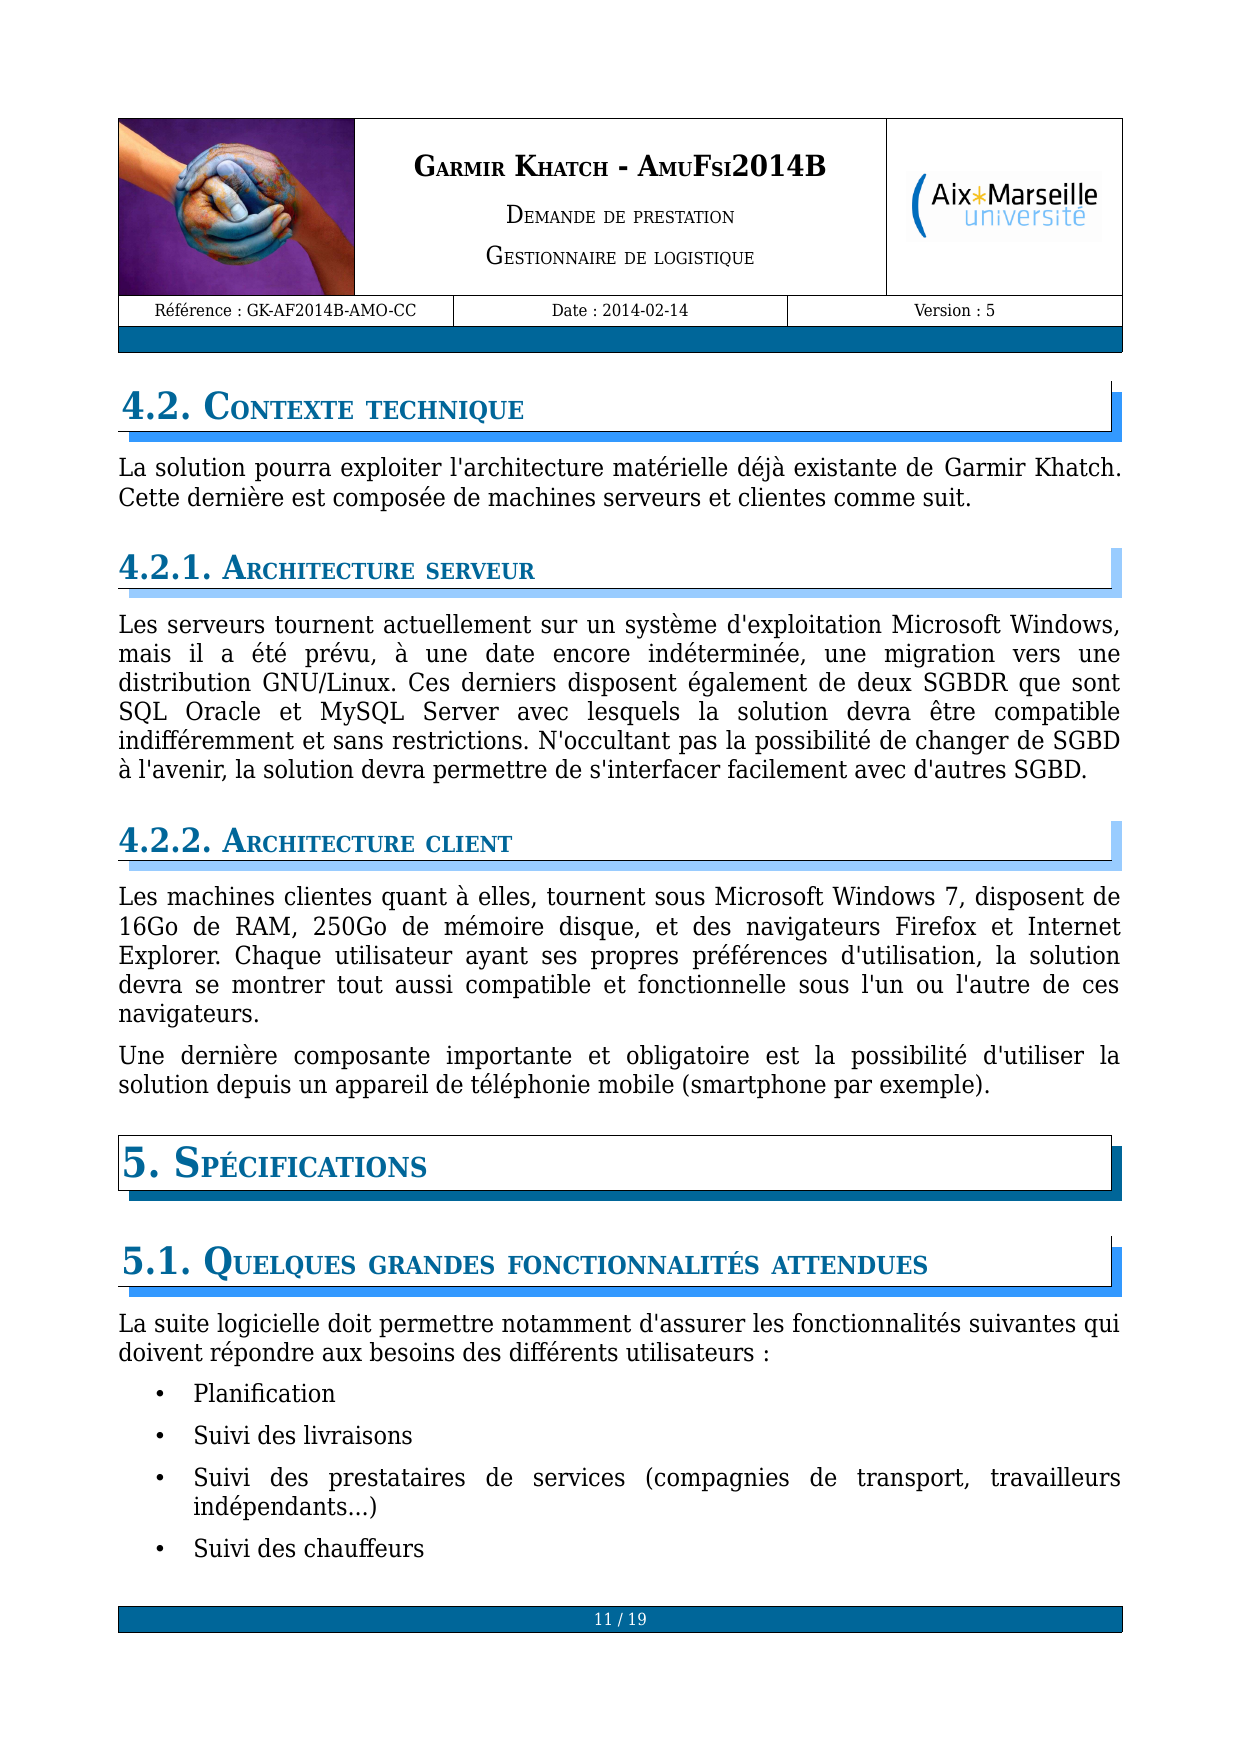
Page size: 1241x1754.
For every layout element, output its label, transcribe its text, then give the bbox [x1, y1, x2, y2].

subtitle Spécifications [119, 1136, 1111, 1190]
text Les machines clientes quant à elles, tournent sous Microsoft Windows 7, disposent de 16Go de RAM, 250Go de mémoire disque, et des navigateurs Firefox et Internet Explorer. Chaque utilisateur ayant ses propres préférences d'utilisation, la solution devra se montrer tout aussi compatible et fonctionnelle sous l'un ou l'autre de ces navigateurs. [118, 883, 1122, 1028]
subtitle Contexte technique [118, 381, 1111, 431]
list Suivi des prestataires de services (compagnies de transport, travailleurs indépendants...) [156, 1463, 1122, 1521]
list Planification [156, 1380, 1122, 1409]
picture [119, 119, 354, 295]
subtitle Architecture client [118, 821, 1111, 860]
list Suivi des chauffeurs [156, 1534, 1122, 1563]
text Une dernière composante importante et obligatoire est la possibilité d'utiliser la solution depuis un appareil de téléphonie mobile (smartphone par exemple). [118, 1041, 1122, 1099]
text La suite logicielle doit permettre notamment d'assurer les fonctionnalités suivantes qui doivent répondre aux besoins des différents utilisateurs : [118, 1309, 1122, 1367]
picture [887, 126, 1122, 288]
subtitle Quelques grandes fonctionnalités attendues [118, 1236, 1111, 1286]
list Suivi des livraisons [156, 1421, 1122, 1451]
text Les serveurs tournent actuellement sur un système d'exploitation Microsoft Windows, mais il a été prévu, à une date encore indéterminée, une migration vers une distribution GNU/Linux. Ces derniers disposent également de deux SGBDR que sont SQL Oracle et MySQL Server avec lesquels la solution devra être compatible indifféremment et sans restrictions. N'occultant pas la possibilité de changer de SGBD à l'avenir, la solution devra permettre de s'interfacer facilement avec d'autres SGBD. [118, 610, 1122, 785]
text La solution pourra exploiter l'architecture matérielle déjà existante de Garmir Khatch. Cette dernière est composée de machines serveurs et clientes comme suit. [118, 454, 1122, 512]
subtitle Architecture serveur [118, 548, 1111, 587]
